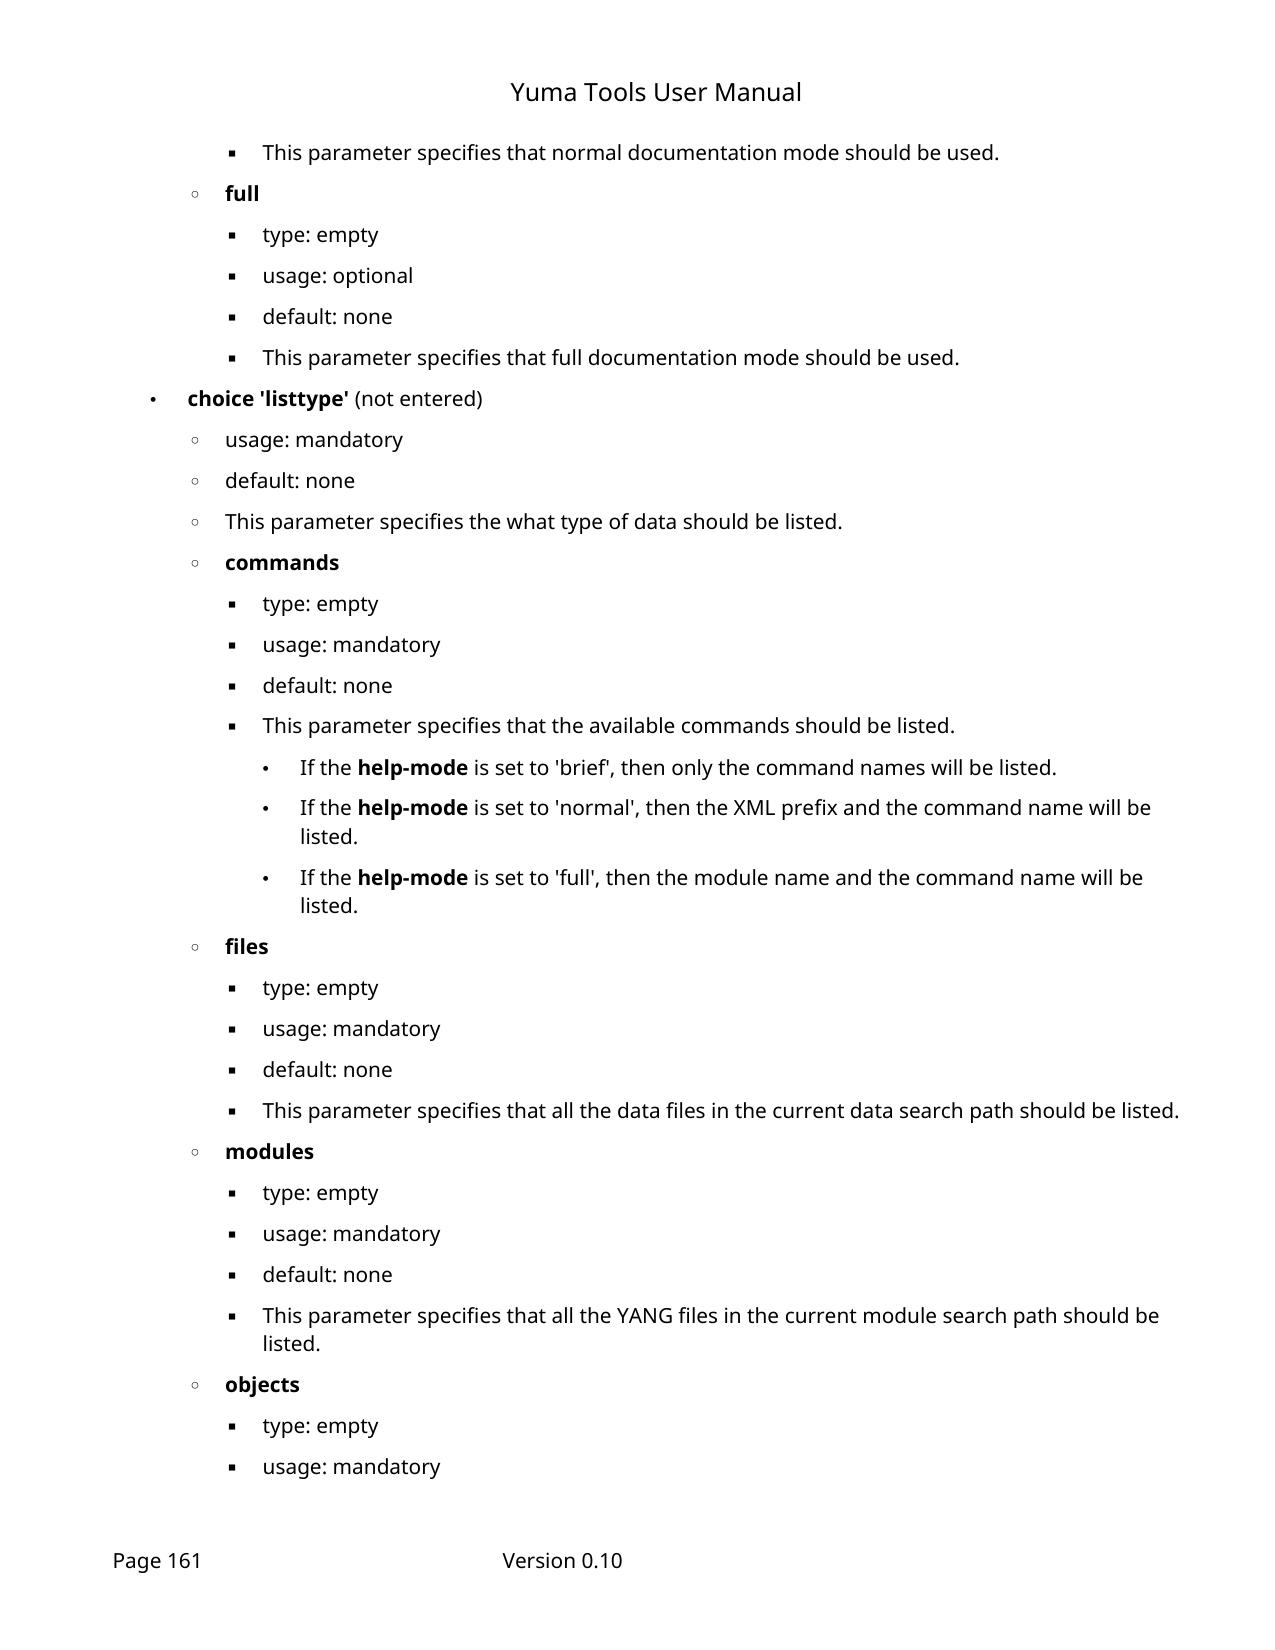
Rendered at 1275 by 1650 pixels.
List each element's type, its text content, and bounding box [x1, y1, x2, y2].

list choice 'listtype' (not entered) [150, 384, 1200, 413]
list full [187, 179, 1200, 208]
list type: empty [225, 220, 1200, 249]
list usage: mandatory [187, 425, 1200, 453]
list If the help-mode is set to 'normal', then the XML prefix and the command name will be listed. [262, 793, 1200, 850]
list type: empty [225, 589, 1200, 617]
list objects [187, 1370, 1200, 1398]
list This parameter specifies that all the data files in the current data search path should be listed. [225, 1096, 1200, 1124]
list default: none [225, 671, 1200, 699]
list default: none [225, 1260, 1200, 1288]
list This parameter specifies that full documentation mode should be used. [225, 343, 1200, 372]
list usage: optional [225, 261, 1200, 290]
list This parameter specifies that all the YANG files in the current module search path should be listed. [225, 1301, 1200, 1358]
list default: none [187, 466, 1200, 494]
list This parameter specifies the what type of data should be listed. [187, 507, 1200, 535]
list usage: mandatory [225, 1452, 1200, 1480]
list type: empty [225, 1178, 1200, 1206]
list type: empty [225, 1411, 1200, 1439]
list If the help-mode is set to 'brief', then only the command names will be listed. [262, 753, 1200, 781]
list default: none [225, 1055, 1200, 1083]
list modules [187, 1137, 1200, 1165]
list commands [187, 548, 1200, 576]
list If the help-mode is set to 'full', then the module name and the command name will be listed. [262, 863, 1200, 920]
list default: none [225, 302, 1200, 331]
list This parameter specifies that the available commands should be listed. [225, 712, 1200, 740]
list usage: mandatory [225, 1219, 1200, 1247]
list type: empty [225, 973, 1200, 1002]
list usage: mandatory [225, 630, 1200, 658]
list This parameter specifies that normal documentation mode should be used. [225, 138, 1200, 167]
list files [187, 932, 1200, 961]
list usage: mandatory [225, 1014, 1200, 1043]
